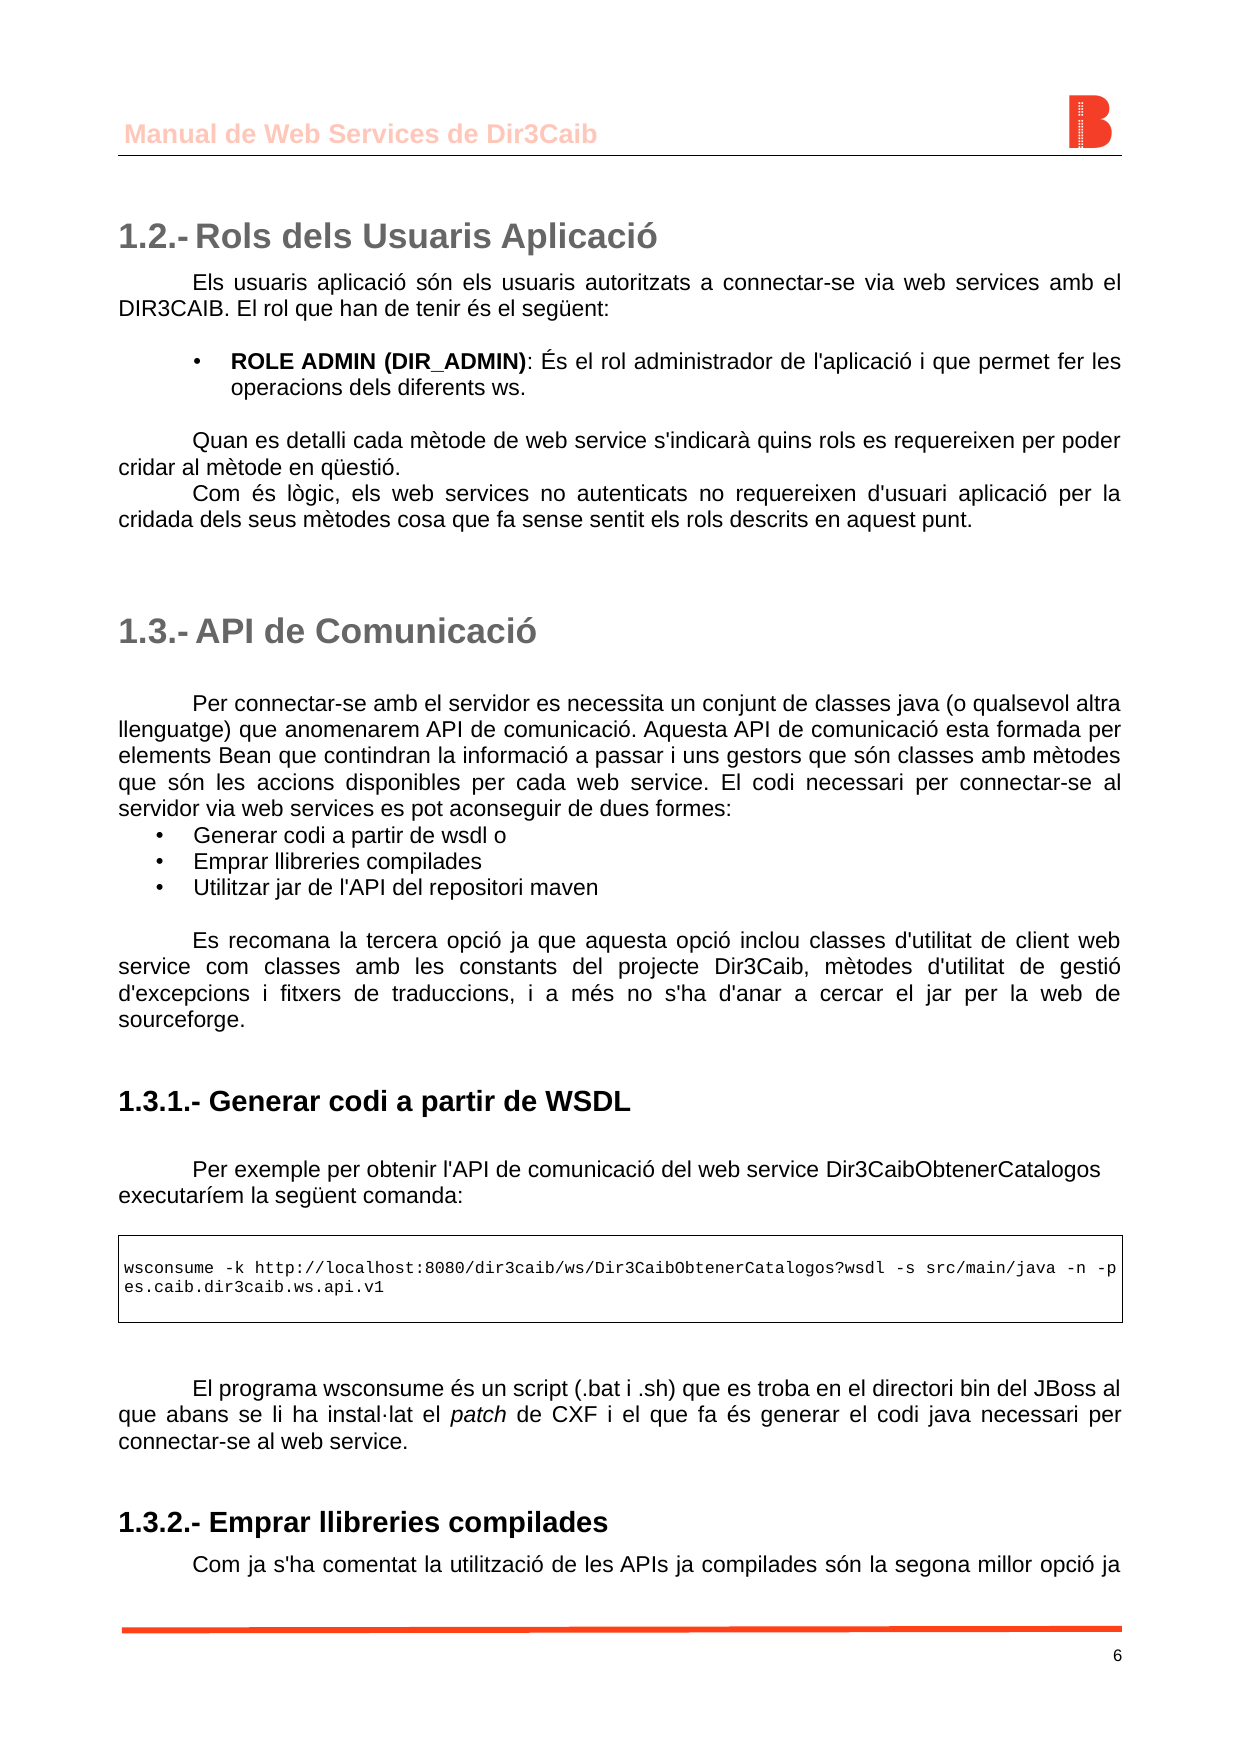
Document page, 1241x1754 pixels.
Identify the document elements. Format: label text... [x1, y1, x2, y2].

text Es recomana la tercera opció ja que aquesta opció inclou classes d'utilitat de client web service com classes amb les constants del projecte Dir3Caib, mètodes d'utilitat de gestió d'excepcions i fitxers de traduccions, i a més no s'ha d'anar a cercar el jar per la web de sourceforge. [118, 927, 1122, 1032]
text Quan es detalli cada mètode de web service s'indicarà quins rols es requereixen per poder cridar al mètode en qüestió. [118, 427, 1122, 480]
list Generar codi a partir de wsdl o [156, 822, 1122, 848]
subtitle API de Comunicació [118, 610, 1122, 651]
picture [1063, 94, 1117, 150]
list Emprar llibreries compilades [156, 848, 1122, 874]
text Per exemple per obtenir l'API de comunicació del web service Dir3CaibObtenerCatalogos executaríem la següent comanda: [118, 1156, 1122, 1209]
subtitle Rols dels Usuaris Aplicació [118, 216, 1122, 256]
text Els usuaris aplicació són els usuaris autoritzats a connectar-se via web services amb el DIR3CAIB. El rol que han de tenir és el següent: [118, 269, 1122, 322]
list ROLE ADMIN (DIR_ADMIN): És el rol administrador de l'aplicació i que permet fer les operacions dels diferents ws. [193, 348, 1122, 401]
text Per connectar-se amb el servidor es necessita un conjunt de classes java (o qualsevol altra llenguatge) que anomenarem API de comunicació. Aquesta API de comunicació esta formada per elements Bean que contindran la informació a passar i uns gestors que són classes amb mètodes que són les accions disponibles per cada web service. El codi necessari per connectar-se al servidor via web services es pot aconseguir de dues formes: [118, 690, 1122, 822]
text Com ja s'ha comentat la utilització de les APIs ja compilades són la segona millor opció ja [118, 1551, 1122, 1578]
subtitle Generar codi a partir de WSDL [118, 1084, 1122, 1117]
text Com és lògic, els web services no autenticats no requereixen d'usuari aplicació per la cridada dels seus mètodes cosa que fa sense sentit els rols descrits en aquest punt. [118, 480, 1122, 532]
list Utilitzar jar de l'API del repositori maven [156, 874, 1122, 901]
subtitle Emprar llibreries compilades [118, 1505, 1122, 1539]
table_header wsconsume -k http://localhost:8080/dir3caib/ws/Dir3CaibObtenerCatalogos?wsdl -s src/main/java -n -p es.caib.dir3caib.ws.api.v1 [119, 1236, 1122, 1322]
text El programa wsconsume és un script (.bat i .sh) que es troba en el directori bin del JBoss al que abans se li ha instal·lat el patch de CXF i el que fa és generar el codi java necessari per connectar-se al web service. [118, 1375, 1122, 1454]
